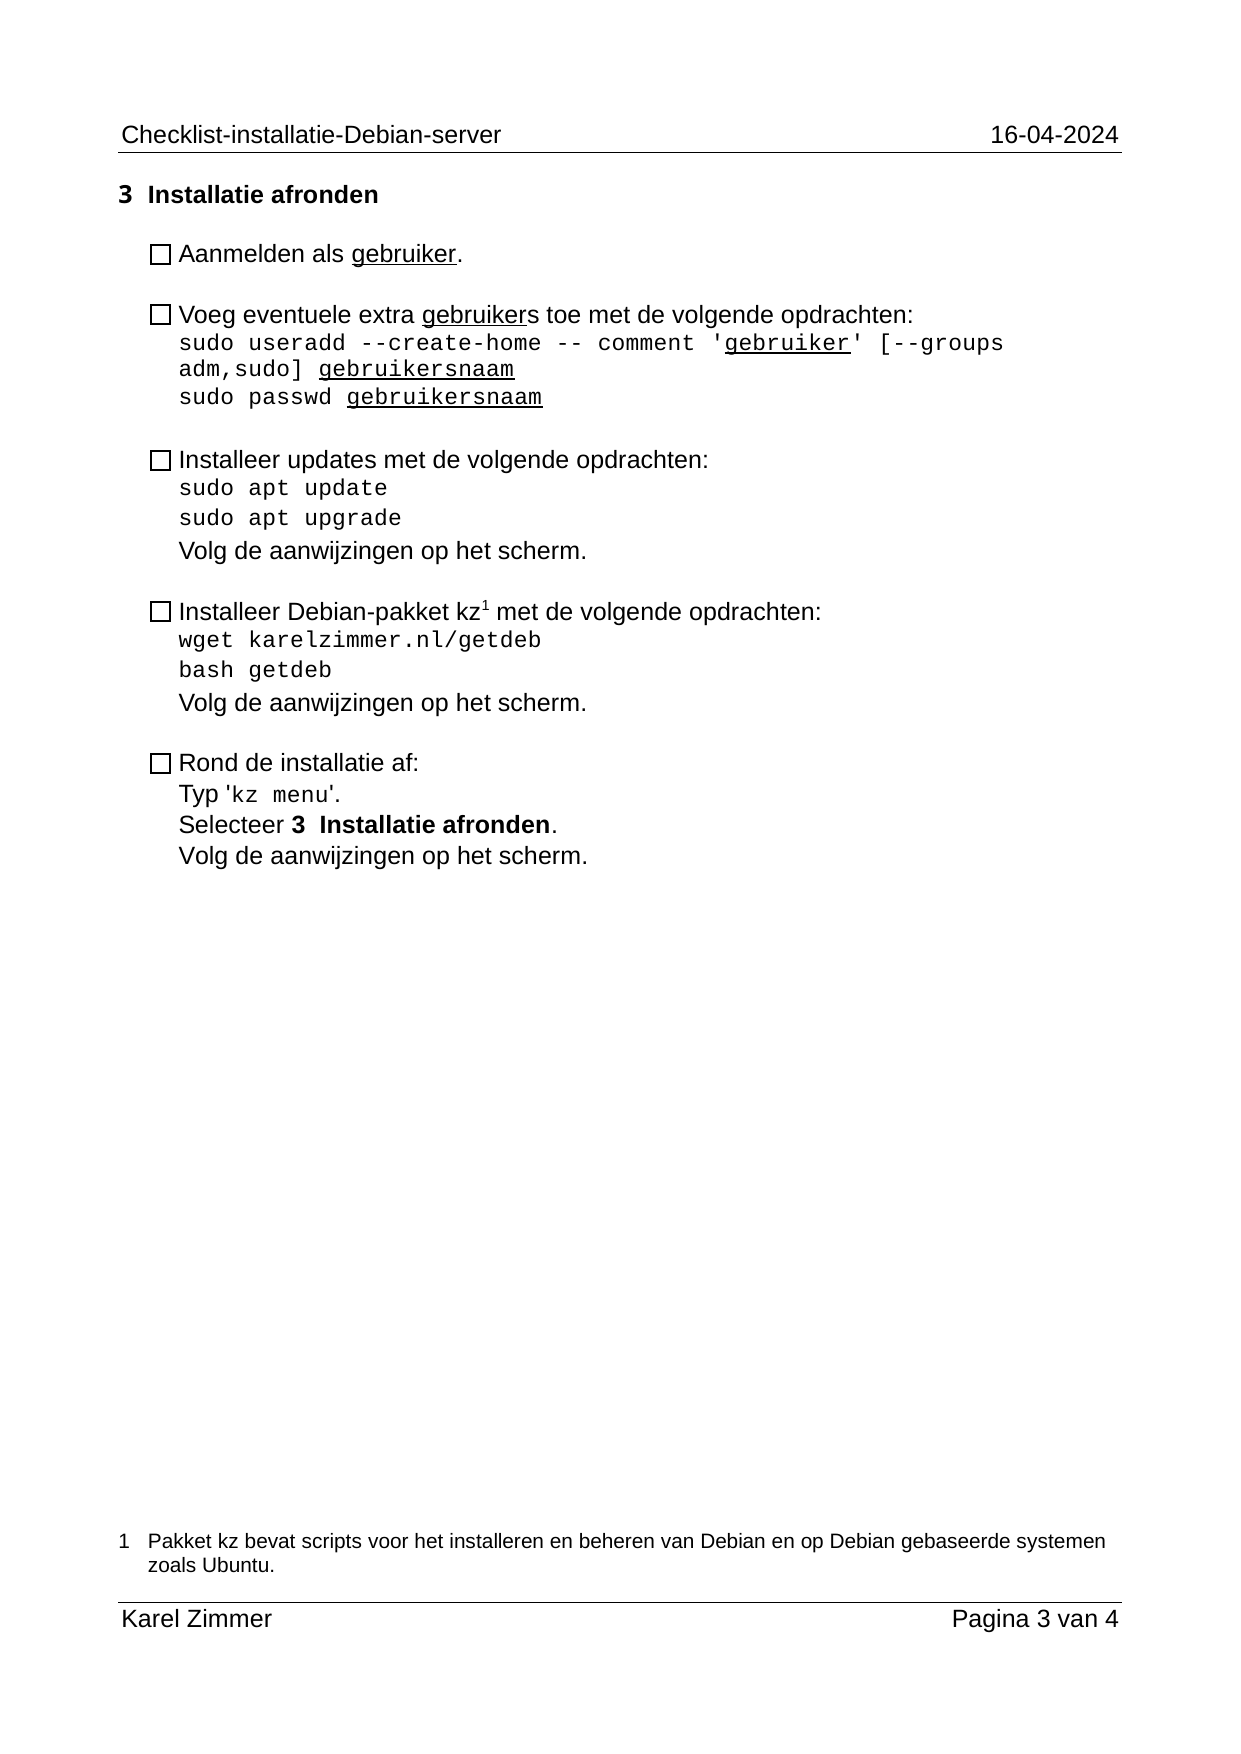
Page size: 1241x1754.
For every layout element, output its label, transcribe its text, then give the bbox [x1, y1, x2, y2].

table_cell sudo apt upgrade [177, 506, 1122, 536]
table_cell [118, 300, 142, 330]
table_cell [118, 445, 142, 475]
table_cell [118, 566, 142, 597]
table_header [142, 239, 177, 269]
table_cell [118, 627, 142, 657]
table_cell [142, 330, 177, 384]
list Installatie afronden [118, 177, 1122, 211]
table_cell [177, 415, 1122, 445]
table_cell Installeer Debian-pakket kz met de volgende opdrachten: [177, 597, 1122, 627]
table_cell Rond de installatie af: [177, 748, 1122, 778]
table_cell [142, 415, 177, 445]
table_cell Installeer updates met de volgende opdrachten: [177, 445, 1122, 475]
table_cell [142, 536, 177, 566]
table_cell [142, 384, 177, 415]
table_cell Volg de aanwijzingen op het scherm. [177, 688, 1122, 718]
table_cell Volg de aanwijzingen op het scherm. [177, 841, 1122, 871]
table_cell [142, 627, 177, 657]
table_cell [118, 330, 142, 384]
table_cell sudo apt update [177, 475, 1122, 506]
table_cell [142, 841, 177, 871]
table_cell [142, 688, 177, 718]
table_cell wget karelzimmer.nl/getdeb [177, 627, 1122, 657]
table_cell Volg de aanwijzingen op het scherm. [177, 536, 1122, 566]
table_cell [142, 566, 177, 597]
table_cell [142, 300, 177, 330]
table_cell sudo passwd gebruikersnaam [177, 384, 1122, 415]
table_cell Voeg eventuele extra gebruikers toe met de volgende opdrachten: [177, 300, 1122, 330]
table_cell [118, 810, 142, 841]
table_cell [118, 415, 142, 445]
table_header Aanmelden als gebruiker. [177, 239, 1122, 269]
table_cell [142, 269, 177, 300]
table_header [118, 239, 142, 269]
table_cell [142, 506, 177, 536]
table_cell [118, 748, 142, 778]
table_cell Typ 'kz menu'. [177, 779, 1122, 810]
table_cell [118, 597, 142, 627]
table_cell [118, 506, 142, 536]
table_cell bash getdeb [177, 657, 1122, 687]
table_cell [142, 657, 177, 687]
table_cell [142, 445, 177, 475]
table_cell [118, 384, 142, 415]
table_cell [118, 269, 142, 300]
table_cell [142, 718, 177, 748]
table_cell [142, 779, 177, 810]
table_cell [177, 269, 1122, 300]
table_cell [177, 566, 1122, 597]
table_cell [118, 475, 142, 506]
table_cell [118, 718, 142, 748]
table_cell [142, 748, 177, 778]
table_cell [118, 657, 142, 687]
table_cell Selecteer 3 Installatie afronden. [177, 810, 1122, 841]
table_cell [118, 841, 142, 871]
table_cell [142, 810, 177, 841]
table_cell [118, 536, 142, 566]
table_cell [142, 597, 177, 627]
table_cell [142, 475, 177, 506]
table_cell sudo useradd --create-home -- comment 'gebruiker' [--groups adm,sudo] gebruikersnaam [177, 330, 1122, 384]
table_cell [118, 779, 142, 810]
table_cell [177, 718, 1122, 748]
table_cell [118, 688, 142, 718]
